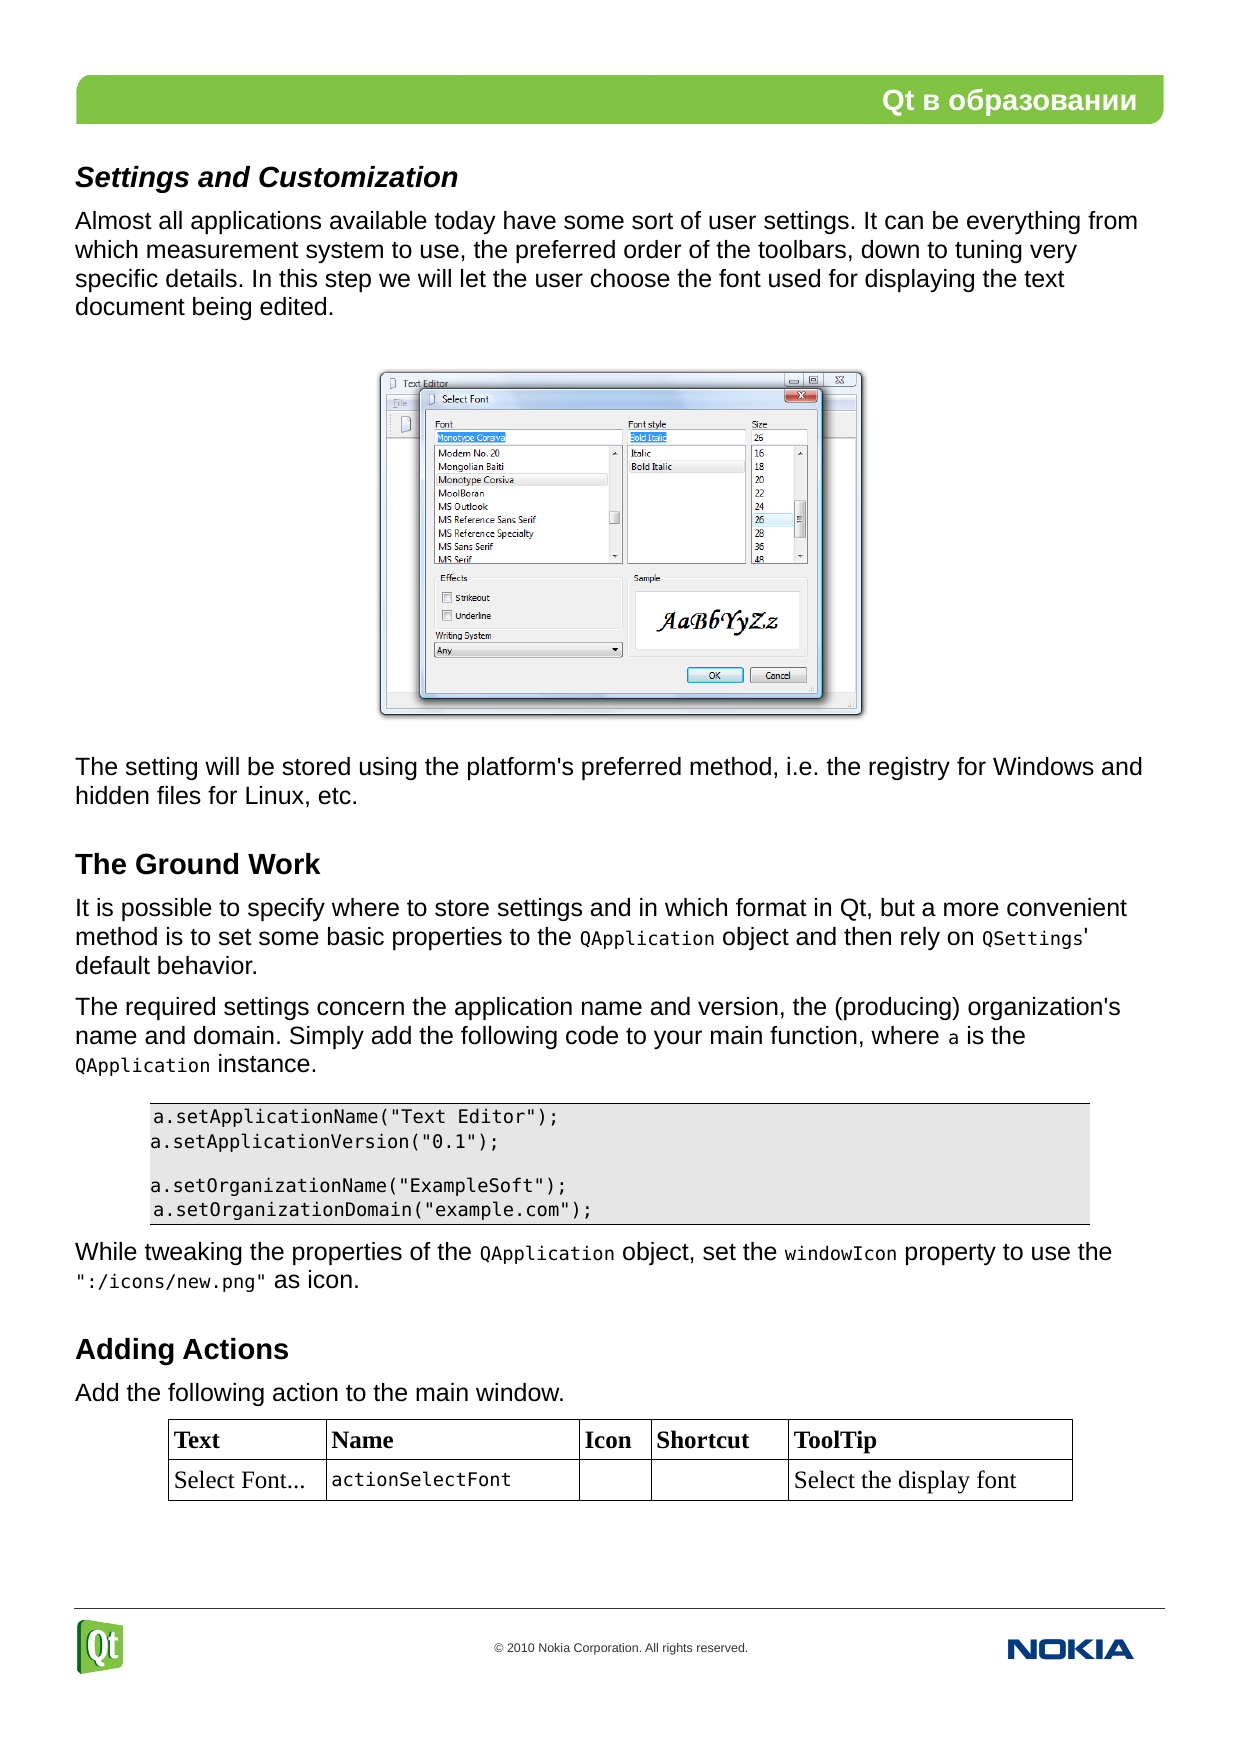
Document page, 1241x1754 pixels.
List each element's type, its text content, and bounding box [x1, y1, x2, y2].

subtitle Adding Actions [75, 1332, 1165, 1365]
table_cell actionSelectFont [327, 1460, 579, 1500]
subtitle The Ground Work [75, 847, 1165, 881]
picture [369, 363, 871, 723]
table_header Icon [580, 1420, 651, 1459]
table_header Text [169, 1420, 326, 1459]
table_header Name [327, 1420, 579, 1459]
text It is possible to specify where to store settings and in which format in Qt, but a more convenient method is to set some basic properties to the QApplication object and then rely on QSettings' default behavior. [75, 893, 1165, 979]
table_cell Select Font... [169, 1460, 326, 1500]
subtitle Settings and Customization [75, 160, 1165, 193]
text a.setApplicationVersion("0.1"); [150, 1131, 1090, 1153]
text a.setOrganizationName("ExampleSoft"); [150, 1175, 1090, 1197]
text a.setApplicationName("Text Editor"); [150, 1104, 1090, 1131]
text Add the following action to the main window. [75, 1378, 1165, 1407]
text Almost all applications available today have some sort of user settings. It can be everything from which measurement system to use, the preferred order of the toolbars, down to tuning very specific details. In this step we will let the user choose the font used for displaying the text document being edited. [75, 206, 1165, 321]
table_header ToolTip [789, 1420, 1072, 1459]
picture [978, 1610, 1164, 1688]
picture [76, 75, 1164, 124]
text While tweaking the properties of the QApplication object, set the windowIcon property to use the ":/icons/new.png" as icon. [75, 1237, 1165, 1294]
table_cell [652, 1460, 788, 1500]
text a.setOrganizationDomain("example.com"); [150, 1197, 1090, 1224]
table_header Shortcut [652, 1420, 788, 1459]
text The setting will be stored using the platform's preferred method, i.e. the registry for Windows and hidden files for Linux, etc. [75, 333, 1165, 810]
table_cell Select the display font [789, 1460, 1072, 1500]
picture [73, 1615, 127, 1679]
text The required settings concern the application name and version, the (producing) organization's name and domain. Simply add the following code to your main function, where a is the QApplication instance. [75, 992, 1165, 1078]
table_cell [580, 1460, 651, 1500]
